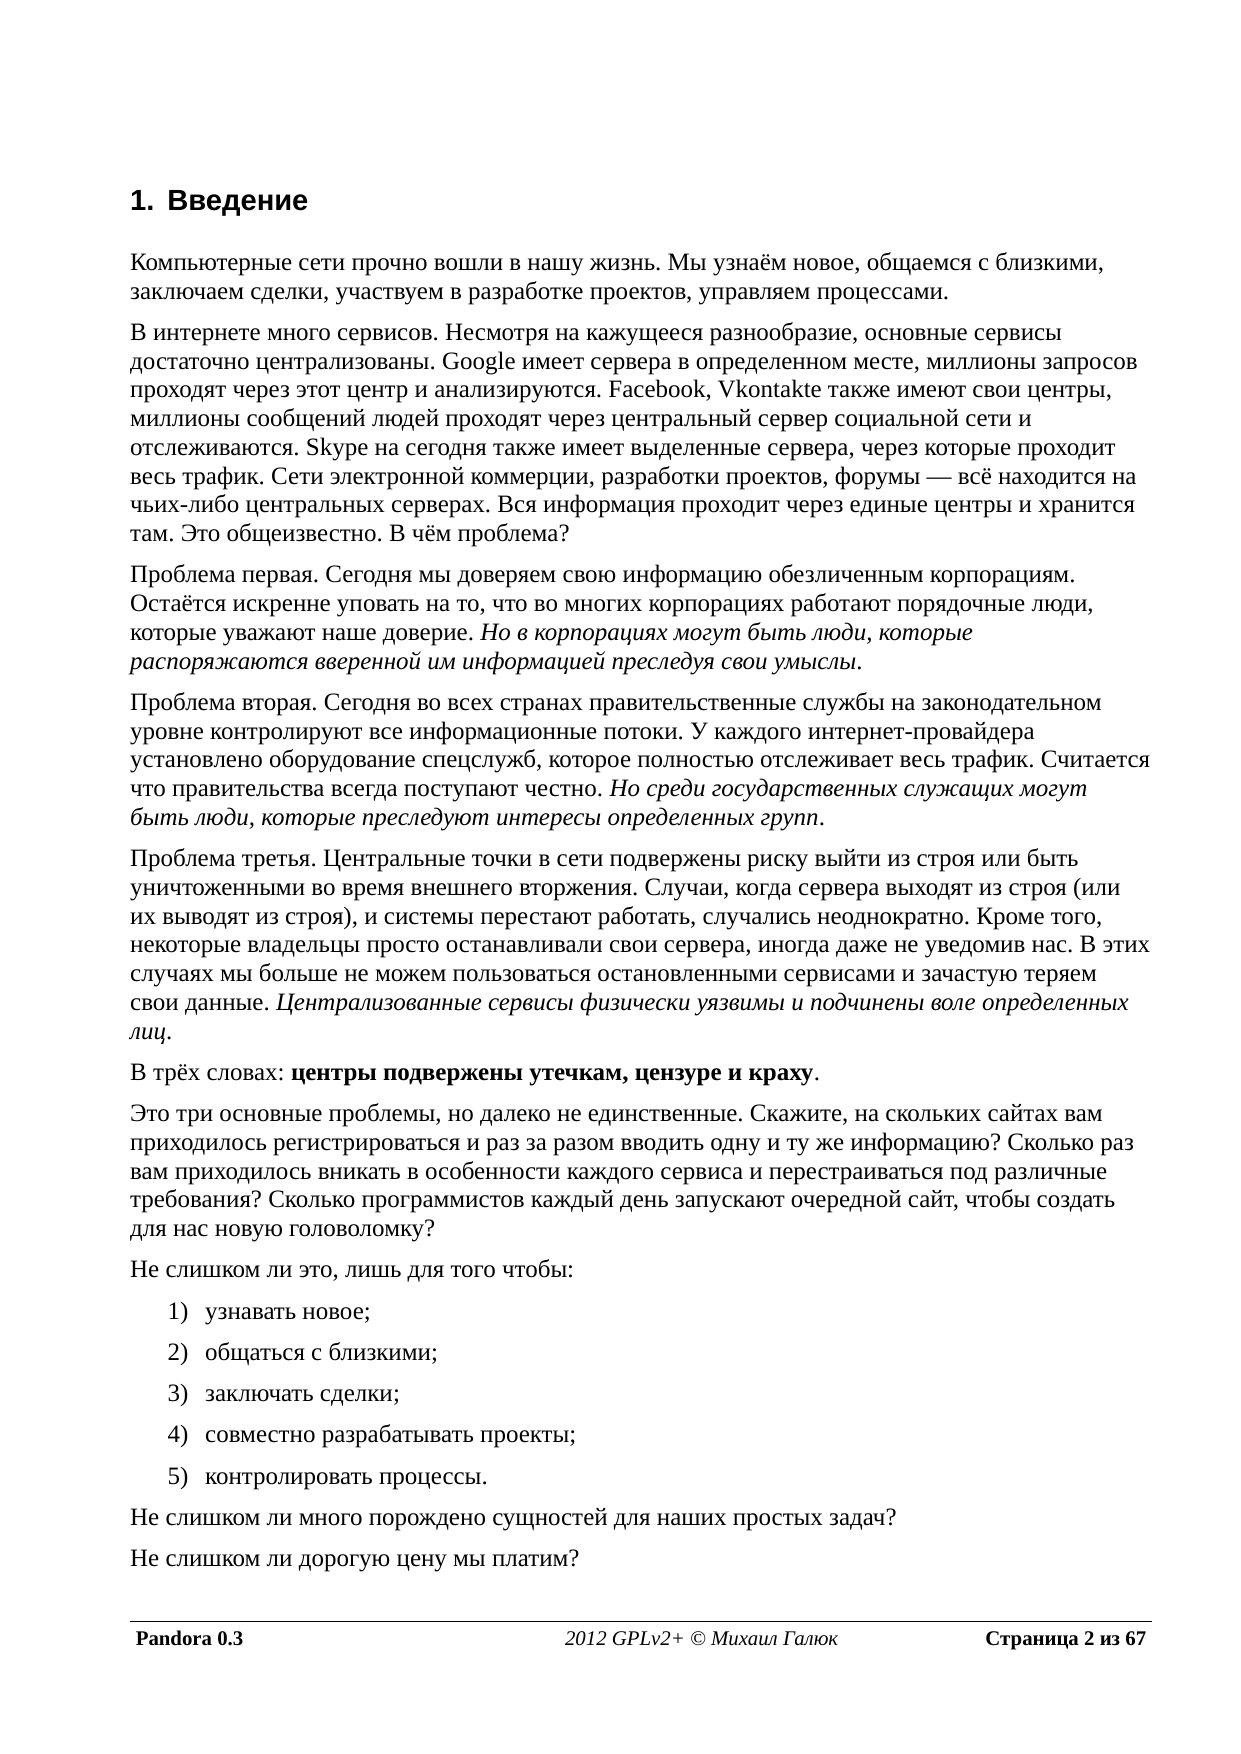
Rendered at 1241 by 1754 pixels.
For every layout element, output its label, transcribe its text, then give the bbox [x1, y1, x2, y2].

text Не слишком ли дорогую цену мы платим? [130, 1543, 1152, 1572]
text Проблема третья. Центральные точки в сети подвержены риску выйти из строя или быть уничтоженными во время внешнего вторжения. Случаи, когда сервера выходят из строя (или их выводят из строя), и системы перестают работать, случались неоднократно. Кроме того, некоторые владельцы просто останавливали свои сервера, иногда даже не уведомив нас. В этих случаях мы больше не можем пользоваться остановленными сервисами и зачастую теряем свои данные. Централизованные сервисы физически уязвимы и подчинены воле определенных лиц. [130, 843, 1152, 1044]
text Не слишком ли это, лишь для того чтобы: [130, 1254, 1152, 1283]
text Проблема вторая. Сегодня во всех странах правительственные службы на законодательном уровне контролируют все информационные потоки. У каждого интернет-провайдера установлено оборудование спецслужб, которое полностью отслеживает весь трафик. Считается что правительства всегда поступают честно. Но среди государственных служащих могут быть люди, которые преследуют интересы определенных групп. [130, 687, 1152, 831]
text Это три основные проблемы, но далеко не единственные. Скажите, на скольких сайтах вам приходилось регистрироваться и раз за разом вводить одну и ту же информацию? Сколько раз вам приходилось вникать в особенности каждого сервиса и перестраиваться под различные требования? Сколько программистов каждый день запускают очередной сайт, чтобы создать для нас новую головоломку? [130, 1098, 1152, 1242]
list контролировать процессы. [167, 1461, 1152, 1489]
subtitle Введение [130, 183, 1152, 217]
list заключать сделки; [167, 1378, 1152, 1407]
text Не слишком ли много порождено сущностей для наших простых задач? [130, 1502, 1152, 1531]
list общаться с близкими; [167, 1337, 1152, 1366]
text Компьютерные сети прочно вошли в нашу жизнь. Мы узнаём новое, общаемся с близкими, заключаем сделки, участвуем в разработке проектов, управляем процессами. [130, 247, 1152, 304]
list узнавать новое; [167, 1296, 1152, 1324]
text В трёх словах: центры подвержены утечкам, цензуре и краху. [130, 1057, 1152, 1086]
list совместно разрабатывать проекты; [167, 1419, 1152, 1448]
text В интернете много сервисов. Несмотря на кажущееся разнообразие, основные сервисы достаточно централизованы. Google имеет сервера в определенном месте, миллионы запросов проходят через этот центр и анализируются. Facebook, Vkontakte также имеют свои центры, миллионы сообщений людей проходят через центральный сервер социальной сети и отслеживаются. Skype на сегодня также имеет выделенные сервера, через которые проходит весь трафик. Сети электронной коммерции, разработки проектов, форумы — всё находится на чьих-либо центральных серверах. Вся информация проходит через единые центры и хранится там. Это общеизвестно. В чём проблема? [130, 317, 1152, 547]
text Проблема первая. Сегодня мы доверяем свою информацию обезличенным корпорациям. Остаётся искренне уповать на то, что во многих корпорациях работают порядочные люди, которые уважают наше доверие. Но в корпорациях могут быть люди, которые распоряжаются вверенной им информацией преследуя свои умыслы. [130, 559, 1152, 674]
